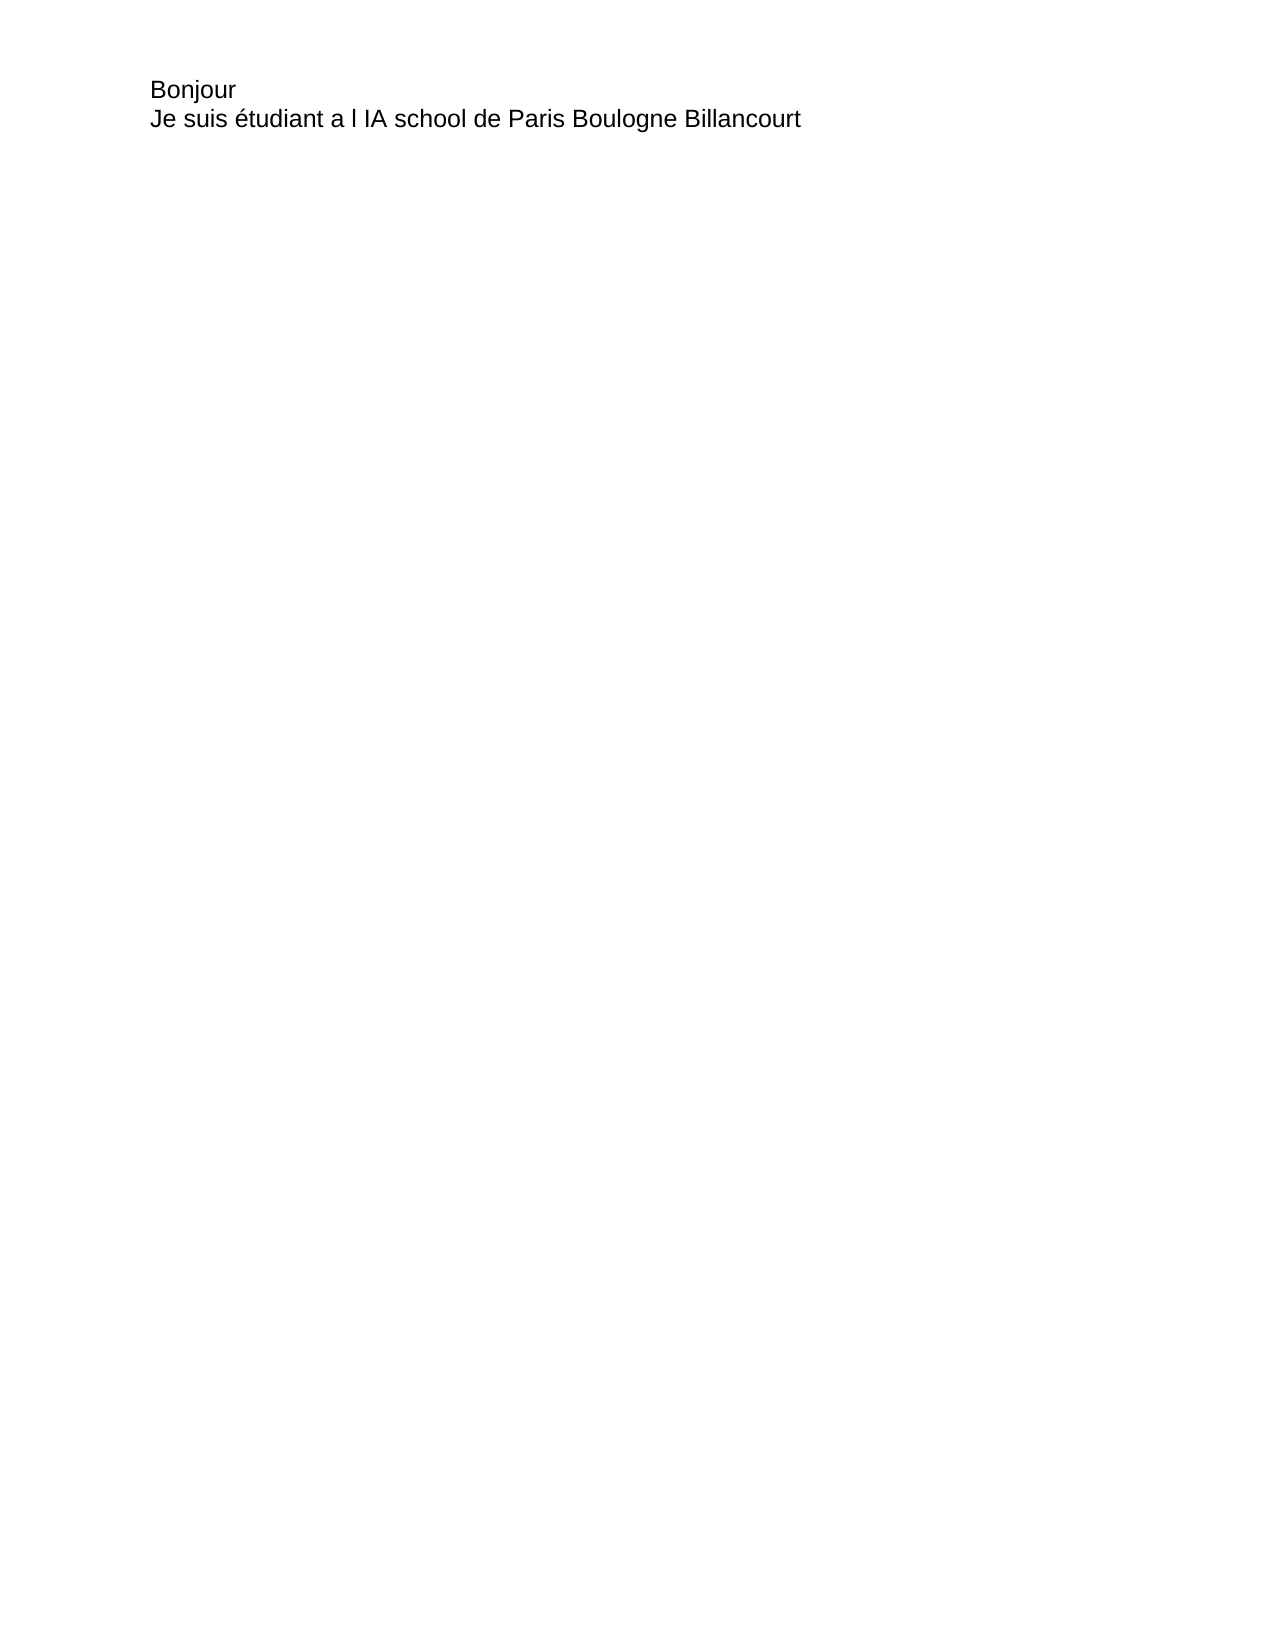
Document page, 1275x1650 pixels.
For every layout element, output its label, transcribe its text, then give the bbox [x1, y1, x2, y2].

text Bonjour [150, 75, 1125, 104]
text Je suis étudiant a l IA school de Paris Boulogne Billancourt [150, 104, 1125, 132]
